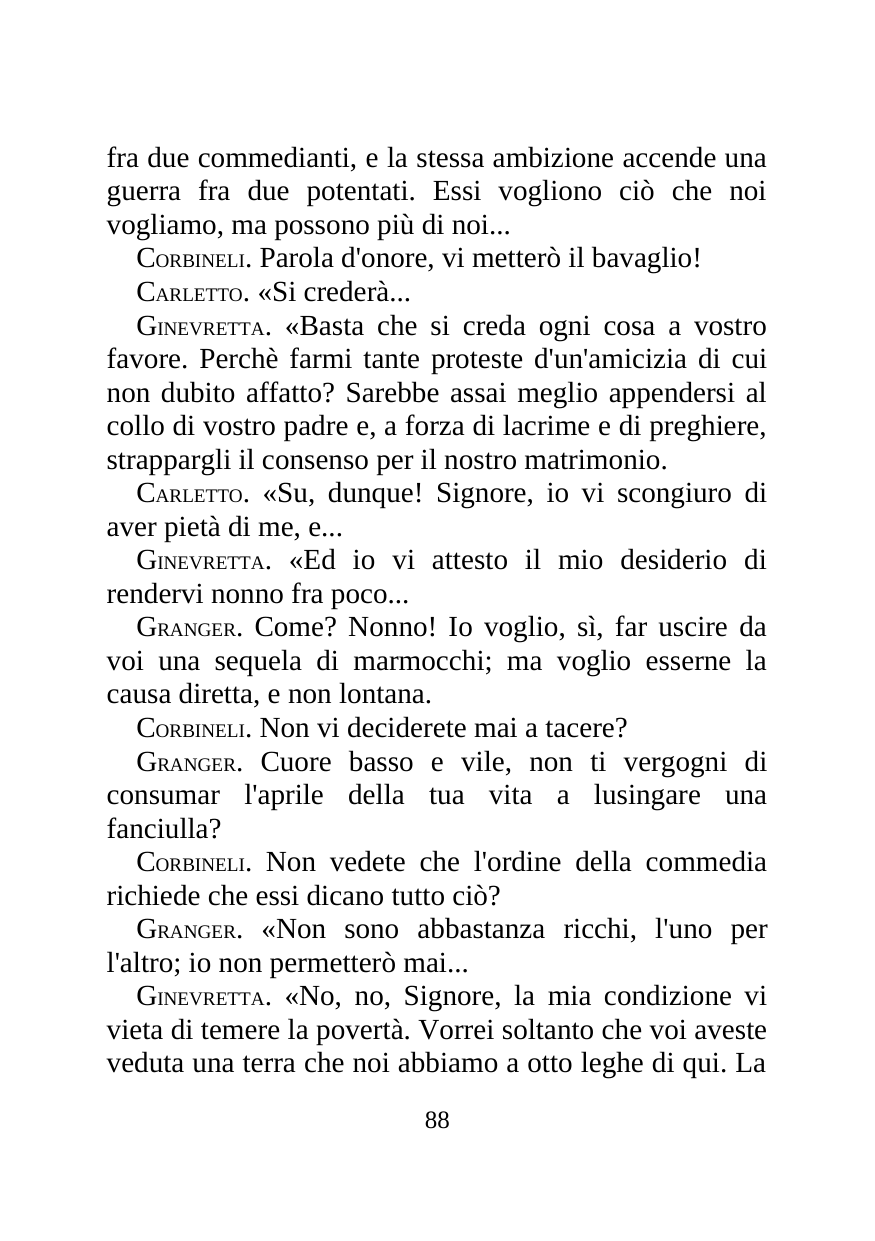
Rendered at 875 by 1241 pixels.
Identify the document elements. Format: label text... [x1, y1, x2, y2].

text Corbineli. Non vi deciderete mai a tacere? [106, 710, 768, 744]
text Ginevretta. «Basta che si creda ogni cosa a vostro favore. Perchè farmi tante proteste d'un'amicizia di cui non dubito affatto? Sarebbe assai meglio appendersi al collo di vostro padre e, a forza di lacrime e di preghiere, strappargli il consenso per il nostro matrimonio. [106, 308, 768, 475]
text Granger. «Non sono abbastanza ricchi, l'uno per l'altro; io non permetterò mai... [106, 911, 768, 978]
text Corbineli. Non vedete che l'ordine della commedia richiede che essi dicano tutto ciò? [106, 844, 768, 911]
text Granger. Come? Nonno! Io voglio, sì, far uscire da voi una sequela di marmocchi; ma voglio esserne la causa diretta, e non lontana. [106, 609, 768, 710]
text Ginevretta. «No, no, Signore, la mia condizione vi vieta di temere la povertà. Vorrei soltanto che voi aveste veduta una terra che noi abbiamo a otto leghe di qui. La [106, 978, 768, 1079]
text Granger. Cuore basso e vile, non ti vergogni di consumar l'aprile della tua vita a lusingare una fanciulla? [106, 744, 768, 844]
text Ginevretta. «Ed io vi attesto il mio desiderio di rendervi nonno fra poco... [106, 542, 768, 609]
text fra due commedianti, e la stessa ambizione accende una guerra fra due potentati. Essi vogliono ciò che noi vogliamo, ma possono più di noi... [106, 140, 768, 241]
text Carletto. «Su, dunque! Signore, io vi scongiuro di aver pietà di me, e... [106, 475, 768, 542]
text Carletto. «Si crederà... [106, 274, 768, 308]
text Corbineli. Parola d'onore, vi metterò il bavaglio! [106, 241, 768, 274]
